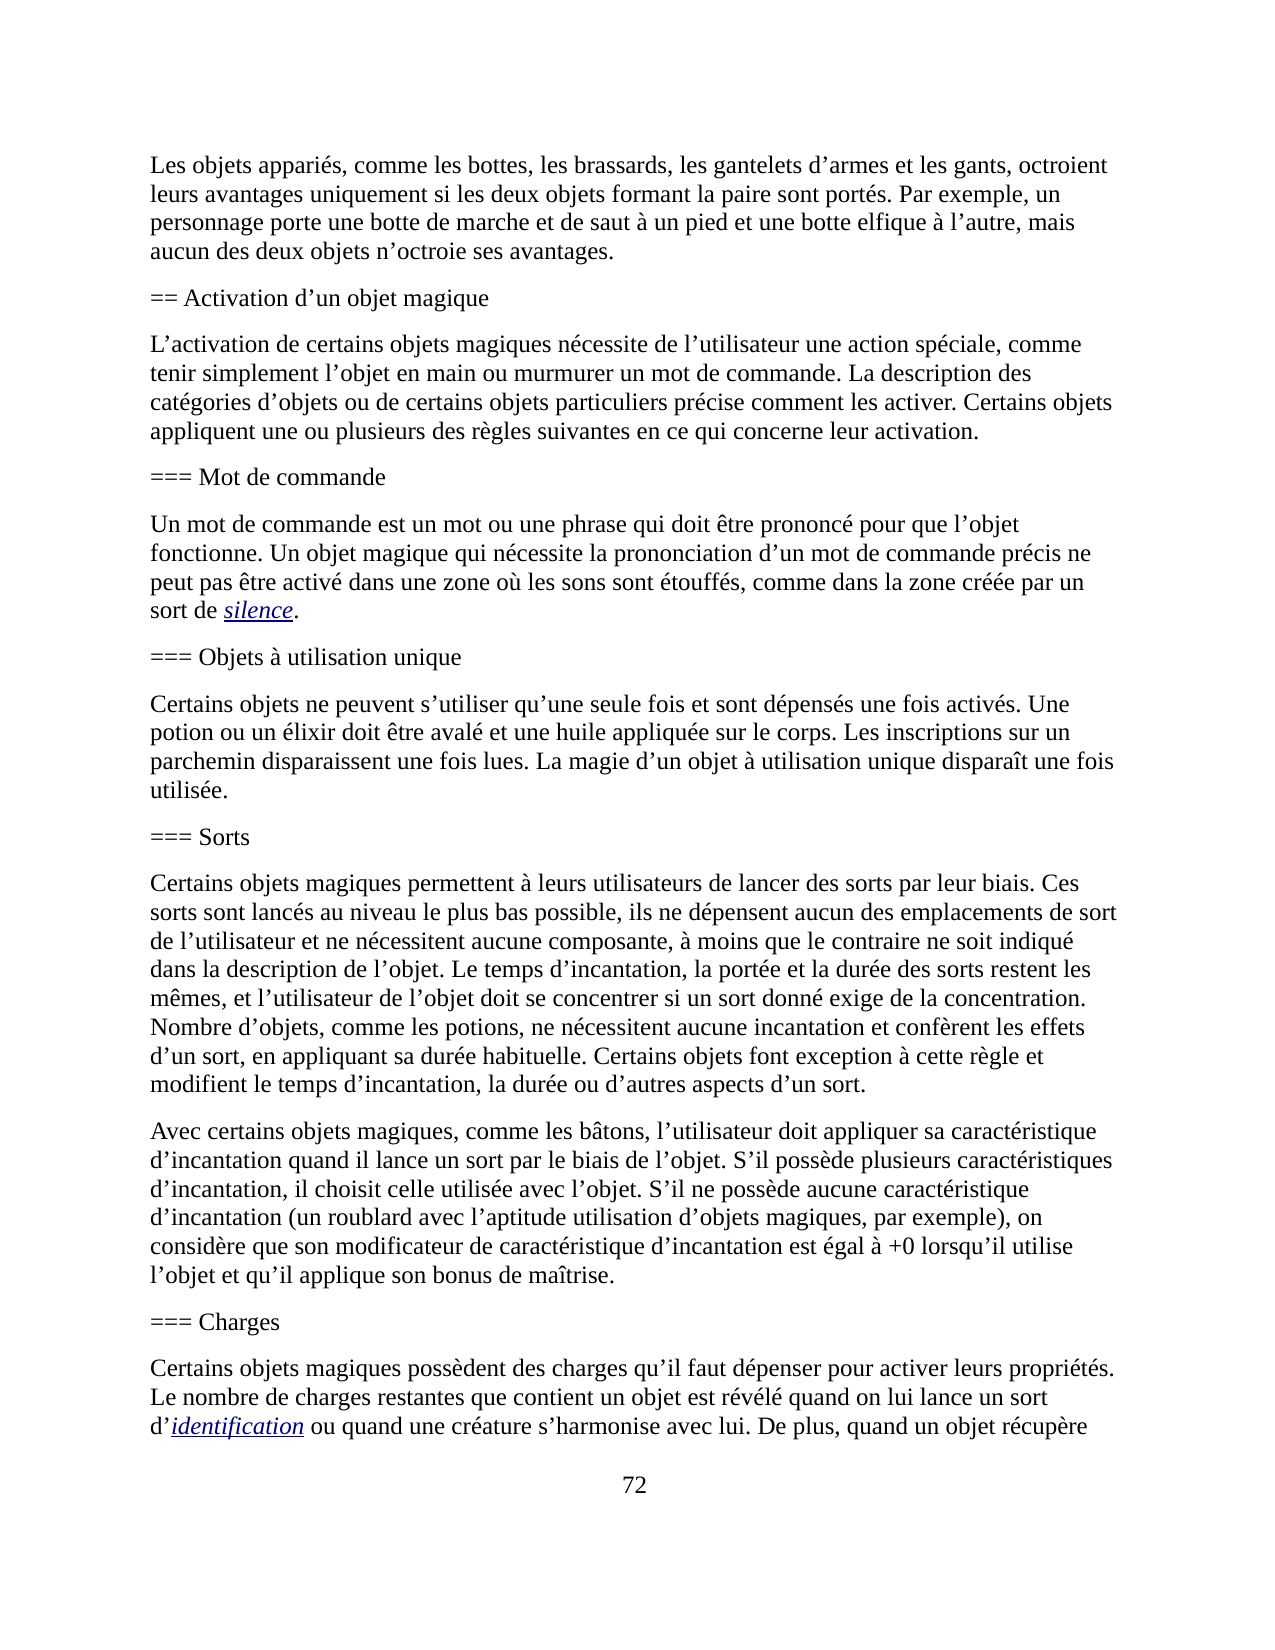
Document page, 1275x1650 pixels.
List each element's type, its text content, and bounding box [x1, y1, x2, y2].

text === Sorts [150, 822, 1125, 850]
text === Charges [150, 1307, 1125, 1335]
text Avec certains objets magiques, comme les bâtons, l’utilisateur doit appliquer sa caractéristique d’incantation quand il lance un sort par le biais de l’objet. S’il possède plusieurs caractéristiques d’incantation, il choisit celle utilisée avec l’objet. S’il ne possède aucune caractéristique d’incantation (un roublard avec l’aptitude utilisation d’objets magiques, par exemple), on considère que son modificateur de caractéristique d’incantation est égal à +0 lorsqu’il utilise l’objet et qu’il applique son bonus de maîtrise. [150, 1116, 1125, 1289]
text == Activation d’un objet magique [150, 283, 1125, 312]
text Les objets appariés, comme les bottes, les brassards, les gantelets d’armes et les gants, octroient leurs avantages uniquement si les deux objets formant la paire sont portés. Par exemple, un personnage porte une botte de marche et de saut à un pied et une botte elfique à l’autre, mais aucun des deux objets n’octroie ses avantages. [150, 150, 1125, 265]
text L’activation de certains objets magiques nécessite de l’utilisateur une action spéciale, comme tenir simplement l’objet en main ou murmurer un mot de commande. La description des catégories d’objets ou de certains objets particuliers précise comment les activer. Certains objets appliquent une ou plusieurs des règles suivantes en ce qui concerne leur activation. [150, 329, 1125, 444]
text Certains objets magiques permettent à leurs utilisateurs de lancer des sorts par leur biais. Ces sorts sont lancés au niveau le plus bas possible, ils ne dépensent aucun des emplacements de sort de l’utilisateur et ne nécessitent aucune composante, à moins que le contraire ne soit indiqué dans la description de l’objet. Le temps d’incantation, la portée et la durée des sorts restent les mêmes, et l’utilisateur de l’objet doit se concentrer si un sort donné exige de la concentration. Nombre d’objets, comme les potions, ne nécessitent aucune incantation et confèrent les effets d’un sort, en appliquant sa durée habituelle. Certains objets font exception à cette règle et modifient le temps d’incantation, la durée ou d’autres aspects d’un sort. [150, 868, 1125, 1098]
text === Mot de commande [150, 462, 1125, 491]
text === Objets à utilisation unique [150, 642, 1125, 671]
text Un mot de commande est un mot ou une phrase qui doit être prononcé pour que l’objet fonctionne. Un objet magique qui nécessite la prononciation d’un mot de commande précis ne peut pas être activé dans une zone où les sons sont étouffés, comme dans la zone créée par un sort de silence. [150, 509, 1125, 624]
text Certains objets magiques possèdent des charges qu’il faut dépenser pour activer leurs propriétés. Le nombre de charges restantes que contient un objet est révélé quand on lui lance un sort d’identification ou quand une créature s’harmonise avec lui. De plus, quand un objet récupère [150, 1353, 1125, 1439]
text Certains objets ne peuvent s’utiliser qu’une seule fois et sont dépensés une fois activés. Une potion ou un élixir doit être avalé et une huile appliquée sur le corps. Les inscriptions sur un parchemin disparaissent une fois lues. La magie d’un objet à utilisation unique disparaît une fois utilisée. [150, 689, 1125, 804]
